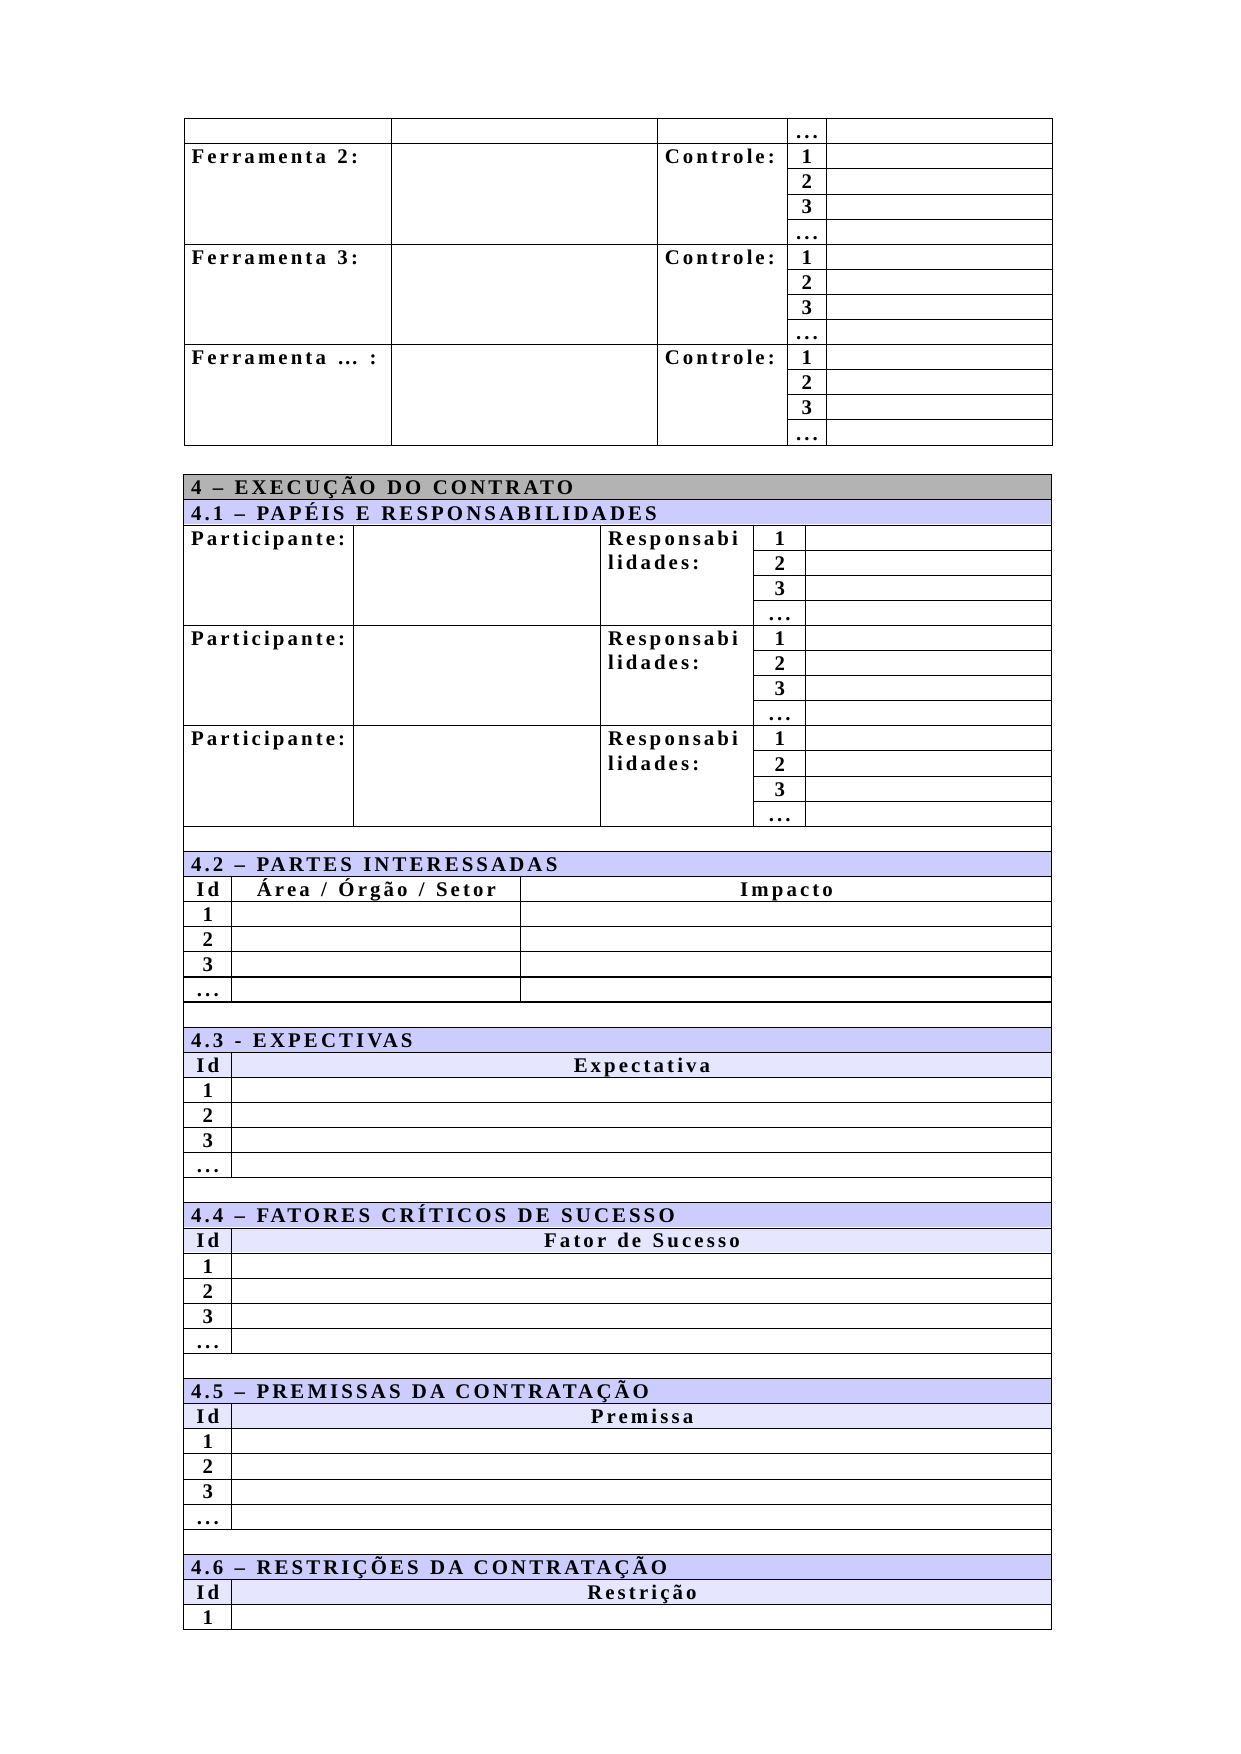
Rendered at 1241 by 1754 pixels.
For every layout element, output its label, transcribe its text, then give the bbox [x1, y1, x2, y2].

table_cell [827, 195, 1052, 218]
table_cell 1 [184, 1254, 231, 1278]
table_cell [392, 345, 657, 444]
table_cell [232, 1279, 1051, 1303]
table_cell Participante: [184, 526, 353, 625]
table_cell [392, 119, 657, 143]
table_cell 1 [184, 1429, 231, 1453]
table_cell Id [184, 1580, 231, 1604]
table_cell ... [754, 701, 805, 725]
table_cell 3 [184, 952, 231, 976]
table_cell 1 [184, 1078, 231, 1102]
table_cell Ferramenta 2: [185, 144, 391, 244]
table_cell Ferramenta … : [185, 345, 391, 444]
table_cell ... [754, 802, 805, 826]
table_cell [232, 1078, 1051, 1102]
table_cell 2 [754, 551, 805, 575]
table_cell 2 [184, 1454, 231, 1478]
table_cell 2 [184, 1279, 231, 1303]
table_cell Impacto [521, 877, 1051, 901]
table_cell 1 [754, 626, 805, 650]
table_cell [658, 119, 787, 143]
table_cell Premissa [232, 1404, 1051, 1428]
table_cell [184, 1354, 1051, 1378]
table_cell [232, 902, 520, 926]
table_cell [232, 927, 520, 951]
table_cell [806, 701, 1051, 725]
table_cell [806, 676, 1051, 700]
table_cell [392, 144, 657, 244]
table_cell Responsabilidades: [601, 726, 753, 826]
table_cell [521, 902, 1051, 926]
table_cell [392, 245, 657, 344]
table_cell [806, 777, 1051, 801]
table_cell ... [184, 1329, 231, 1353]
table_cell [232, 1505, 1051, 1529]
table_cell Participante: [184, 726, 353, 826]
table_cell [806, 526, 1051, 549]
table_cell [232, 1480, 1051, 1503]
table_cell [232, 1153, 1051, 1177]
table_cell 4.6 – RESTRIÇÕES DA CONTRATAÇÃO [184, 1555, 1051, 1579]
table_cell [827, 345, 1052, 369]
table_cell [232, 952, 520, 976]
table_cell [827, 395, 1052, 419]
table_cell Área / Órgão / Setor [232, 877, 520, 901]
table_cell [521, 952, 1051, 976]
table_cell 1 [788, 245, 826, 269]
table_cell Id [184, 1053, 231, 1077]
table_cell [806, 551, 1051, 575]
table_cell Responsabilidades: [601, 626, 753, 725]
table_cell [354, 726, 600, 826]
table_cell Id [184, 1229, 231, 1252]
table_cell [827, 270, 1052, 294]
table_cell [827, 295, 1052, 319]
table_cell 3 [788, 195, 826, 218]
table_cell 2 [184, 927, 231, 951]
table_cell [354, 626, 600, 725]
table_cell 3 [754, 676, 805, 700]
table_cell ... [184, 1505, 231, 1529]
table_cell 4.5 – PREMISSAS DA CONTRATAÇÃO [184, 1379, 1051, 1403]
table_cell [806, 651, 1051, 675]
table_cell [232, 1429, 1051, 1453]
table_cell 3 [788, 295, 826, 319]
table_cell ... [184, 1153, 231, 1177]
table_cell Controle: [658, 345, 787, 444]
table_cell [521, 978, 1051, 1001]
table_cell [184, 1530, 1051, 1554]
table_cell [827, 144, 1052, 168]
table_cell 4.3 - EXPECTIVAS [184, 1028, 1051, 1052]
table_cell [806, 802, 1051, 826]
table_cell ... [788, 420, 826, 444]
table_cell [806, 751, 1051, 776]
table_cell [232, 1329, 1051, 1353]
table_cell [806, 576, 1051, 600]
table_cell Controle: [658, 144, 787, 244]
table_cell 1 [184, 902, 231, 926]
table_cell [827, 169, 1052, 193]
table_cell [184, 1003, 1051, 1027]
table_cell 1 [788, 144, 826, 168]
table_cell 2 [788, 270, 826, 294]
table_cell Restrição [232, 1580, 1051, 1604]
table_cell [185, 119, 391, 143]
table_cell 3 [184, 1480, 231, 1503]
table_cell [827, 320, 1052, 344]
table_cell Responsabilidades: [601, 526, 753, 625]
table_cell [827, 245, 1052, 269]
table_cell 3 [184, 1304, 231, 1328]
table_cell ... [788, 320, 826, 344]
table_cell 1 [788, 345, 826, 369]
table_cell 4.2 – PARTES INTERESSADAS [184, 852, 1051, 876]
table_cell [232, 1254, 1051, 1278]
table_cell [232, 1605, 1051, 1629]
table_cell 2 [788, 169, 826, 193]
table_cell ... [788, 119, 826, 143]
table_cell [827, 370, 1052, 394]
table_cell ... [184, 978, 231, 1001]
table_cell [184, 827, 1051, 851]
table_cell Controle: [658, 245, 787, 344]
table_cell [806, 726, 1051, 750]
table_cell [232, 1128, 1051, 1152]
table_cell [521, 927, 1051, 951]
table_cell 2 [754, 751, 805, 776]
table_cell ... [754, 601, 805, 625]
table_cell [184, 1178, 1051, 1202]
table_cell 1 [754, 526, 805, 549]
table_cell Fator de Sucesso [232, 1229, 1051, 1252]
table_cell 3 [754, 777, 805, 801]
table_cell Participante: [184, 626, 353, 725]
table_cell [232, 1454, 1051, 1478]
table_cell 3 [184, 1128, 231, 1152]
table_cell [232, 978, 520, 1001]
table_cell [827, 220, 1052, 244]
table_cell 4.1 – PAPÉIS E RESPONSABILIDADES [184, 500, 1051, 524]
table_cell 1 [754, 726, 805, 750]
table_cell Id [184, 877, 231, 901]
table_cell 2 [754, 651, 805, 675]
table_cell 4.4 – FATORES CRÍTICOS DE SUCESSO [184, 1203, 1051, 1227]
table_cell Ferramenta 3: [185, 245, 391, 344]
table_cell [806, 601, 1051, 625]
table_cell 1 [184, 1605, 231, 1629]
table_cell 2 [184, 1103, 231, 1127]
table_cell Id [184, 1404, 231, 1428]
table_cell 3 [788, 395, 826, 419]
table_cell ... [788, 220, 826, 244]
table_cell 2 [788, 370, 826, 394]
table_cell [806, 626, 1051, 650]
table_cell [827, 420, 1052, 444]
table_cell Expectativa [232, 1053, 1051, 1077]
table_cell [232, 1103, 1051, 1127]
table_cell 3 [754, 576, 805, 600]
table_header 4 – EXECUÇÃO DO CONTRATO [184, 475, 1051, 499]
table_cell [354, 526, 600, 625]
table_cell [827, 119, 1052, 143]
table_cell [232, 1304, 1051, 1328]
